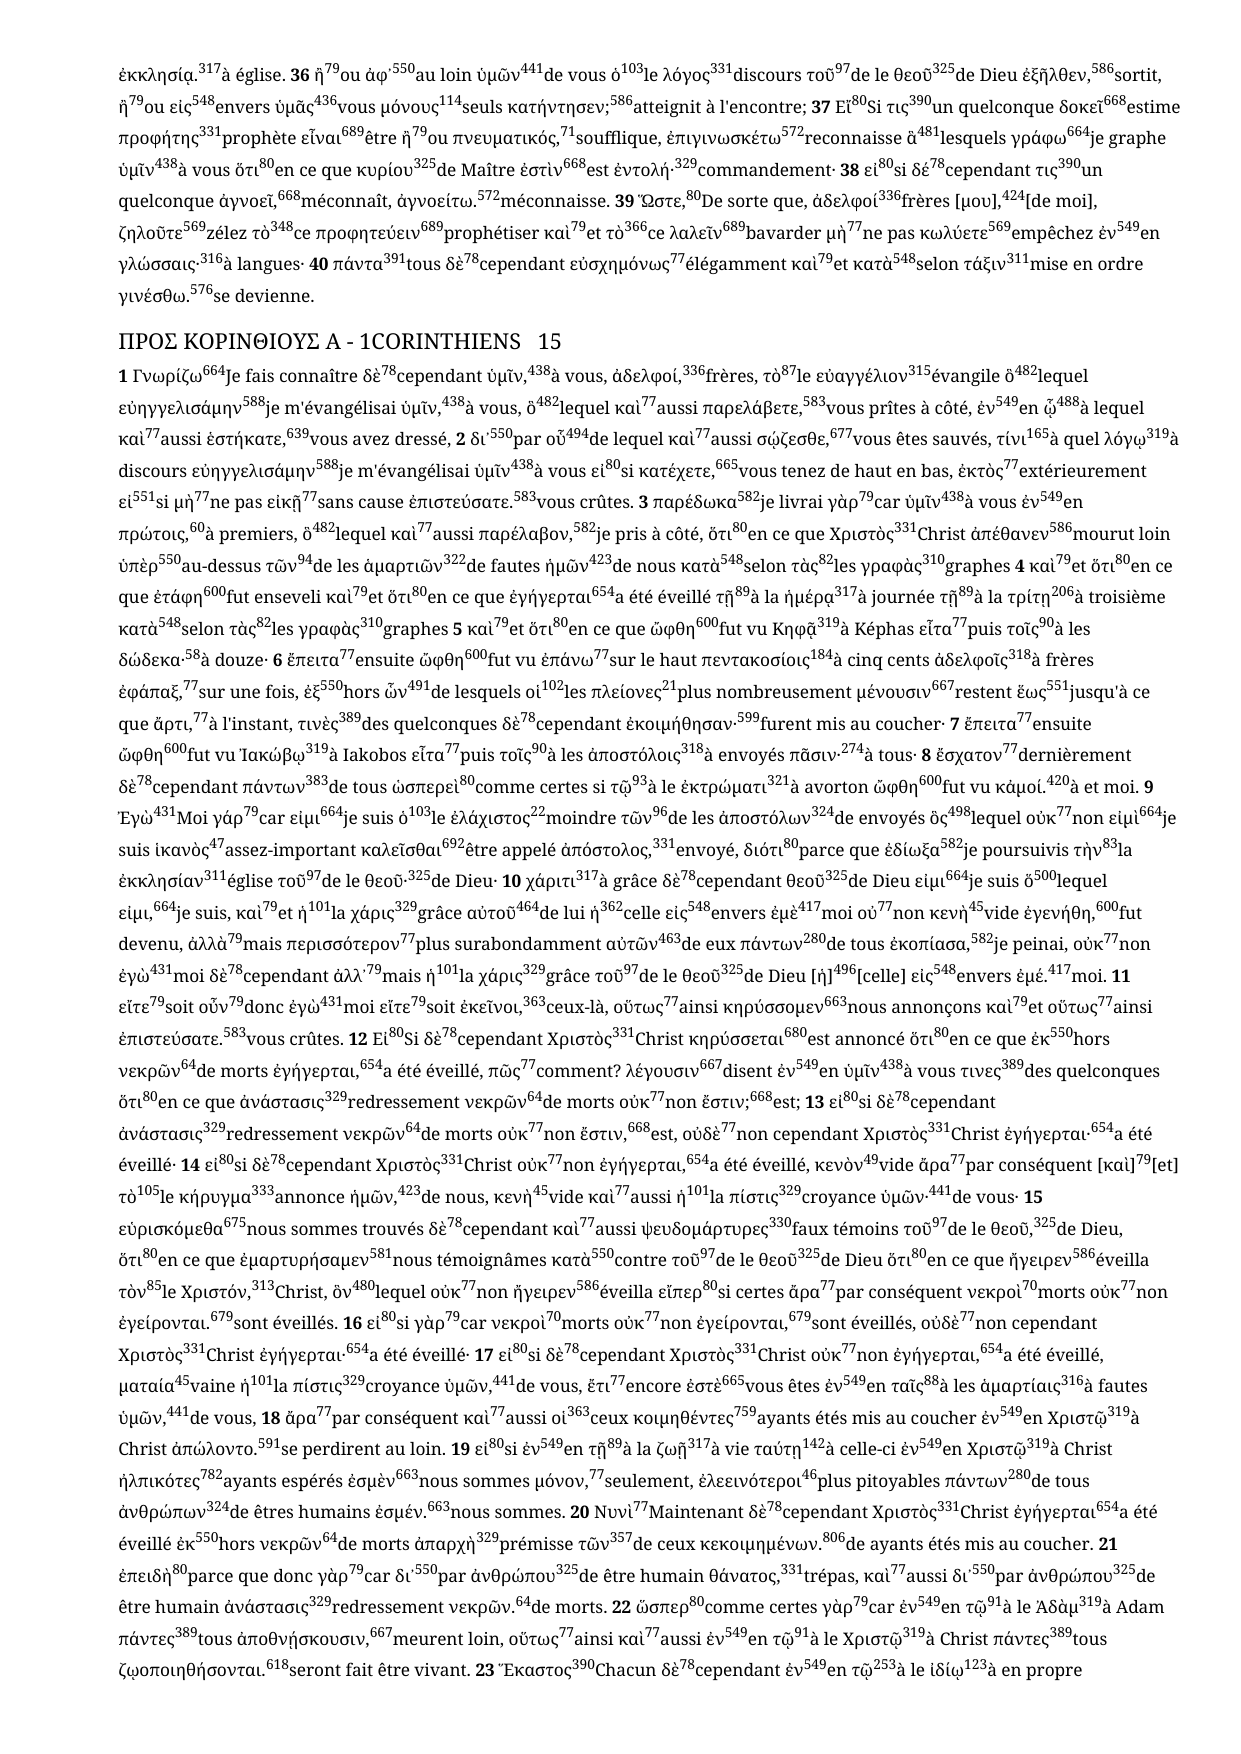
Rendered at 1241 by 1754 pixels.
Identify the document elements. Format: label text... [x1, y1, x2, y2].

text 1 Διώκετε569Poursuivez τὴν83la ἀγάπην,311amour, ζηλοῦτε569zélez δὲ78cependant τὰ86les πνευματικά,54souffliques, μᾶλλον77davantage δὲ78cependant ἵνα80afin que προφητεύητε.918que vous prophétisiez. 2 ὁ364celui γὰρ79car λαλῶν840bavardant γλώσσῃ317à langue οὐκ77non ἀνθρώποις318à êtres humains λαλεῖ668bavarde ἀλλὰ79mais θεῷ·319à Dieu· οὐδεὶς390aucun γὰρ79car ἀκούει,668écoute, πνεύματι321à souffle δὲ78cependant λαλεῖ668bavarde μυστήρια·314mystères· 3 ὁ364celui δὲ78cependant προφητεύων840prophétisant ἀνθρώποις318à êtres humains λαλεῖ668bavarde οἰκοδομὴν311édification en maison καὶ79et παράκλησιν311appel à côté καὶ79et παραμυθίαν.311réconfortation. 4 ὁ364celui λαλῶν840bavardant γλώσσῃ317à langue ἑαυτὸν528lui-même οἰκοδομεῖ·668édifie en maison· ὁ364celui δὲ78cependant προφητεύων840prophétisant ἐκκλησίαν311église οἰκοδομεῖ.668édifie en maison. 5 θέλω664je veux δὲ78cependant πάντας372tous ὑμᾶς436vous λαλεῖν689bavarder γλώσσαις,316à langues, μᾶλλον77davantage δὲ78cependant ἵνα80afin que προφητεύητε·918que vous prophétisiez· μείζων47plus grand δὲ78cependant ὁ364celui προφητεύων840prophétisant ἢ79ou ὁ364celui λαλῶν840bavardant γλώσσαις316à langues ἐκτὸς77extérieurement εἰ551si μὴ77ne pas διερμηνεύῃ,921que interprète en détail, ἵνα80afin que ἡ101la ἐκκλησία329église οἰκοδομὴν311édification en maison λάβῃ.899que prenne. 6 Νῦν77Maintenant δέ,78cependant, ἀδελφοί,336frères, ἐὰν80si le cas échéant ἔλθω895que je vienne πρὸς548vers ὑμᾶς436vous γλώσσαις316à langues λαλῶν,840bavardant, τί399quel ὑμᾶς436vous ὠφελήσω602je profiterai ἐὰν80si le cas échéant μὴ77ne pas ὑμῖν438à vous λαλήσω895que je bavarde ἢ79ou ἐν549en ἀποκαλύψει317à découverte ἢ79ou ἐν549en γνώσει317à connaissance ἢ79ou ἐν549en προφητείᾳ317à prophétie ἢ79ou [ἐν]549[en] διδαχῇ;317à enseignement; 7 ὅμως77pourtant τὰ104les ἄψυχα72inanimés φωνὴν311son de voix διδόντα,841donnants, εἴτε79soit αὐλὸς331flûte εἴτε79soit κιθάρα,329cithare, ἐὰν80si le cas échéant διαστολὴν311diastole τοῖς90à les φθόγγοις318à sons μὴ77ne pas δῷ,899que donne, πῶς77comment? γνωσθήσεται619sera connu τὸ500ce αὐλούμενον893étant flûté ἢ79ou τὸ366ce κιθαριζόμενον;893étant citharisé; 8 καὶ77aussi γὰρ79car ἐὰν80si le cas échéant ἄδηλον2inévidente σάλπιγξ329trompette salpinx φωνὴν311son de voix δῷ,899que donne, τίς410quel παρασκευάσεται612se équipera à côté εἰς548envers πόλεμον;313guerre; 9 οὕτως77ainsi καὶ77aussi ὑμεῖς447vous διὰ550par τῆς95de la γλώσσης323de langue ἐὰν80si le cas échéant μὴ77ne pas εὔσημον4bien marqué λόγον313discours δῶτε,896que vous donniez, πῶς77comment? γνωσθήσεται619sera connu τὸ500ce λαλούμενον;893étant bavardé; ἔσεσθε609vous vous serez γὰρ79car εἰς548envers ἀέρα313air λαλοῦντες.839bavardants. 10 τοσαῦτα365aussi grands εἰ80si τύχοι694que obtienne γένη332genres φωνῶν322de sons de voix εἰσιν667sont ἐν549en κόσμῳ319à monde καὶ79et οὐδὲν392aucun ἄφωνον·49sans son de voix· 11 ἐὰν80si le cas échéant οὖν79donc μὴ77ne pas εἰδῶ913que j'ai su τὴν83la δύναμιν311puissance τῆς95de la φωνῆς,323de son de voix, ἔσομαι608je me serai τῷ352à celui λαλοῦντι828à bavardant βάρβαρος47barbare καὶ79et ὁ364celui λαλῶν840bavardant ἐν549en ἐμοὶ420à moi βάρβαρος.47barbare. 12 οὕτως77ainsi καὶ77aussi ὑμεῖς,447vous, ἐπεὶ80puisque ζηλωταί330zélotes ἐστε665vous êtes πνευμάτων,326de souffles, πρὸς548vers τὴν83la οἰκοδομὴν311édification en maison τῆς95de la ἐκκλησίας323de église ζητεῖτε569cherchez ἵνα80afin que περισσεύητε.918que vous surabondiez. 13 Διὸ79C'est pourquoi ὁ364celui λαλῶν840bavardant γλώσσῃ317à langue προσευχέσθω576se prie ἵνα80afin que διερμηνεύῃ.921que interprète en détail. 14 ἐὰν80si le cas échéant [γὰρ]79[car] προσεύχωμαι923que je me prie γλώσσῃ,317à langue, τὸ105le πνεῦμά333souffle μου424de moi προσεύχεται,674se prie, ὁ103le δὲ78cependant νοῦς331intellect μου424de moi ἄκαρπός47sans fruit ἐστιν.668est. 15 τί412quel οὖν79donc ἐστιν;668est; προσεύξομαι608je me prierai τῷ93à le πνεύματι,321à souffle, προσεύξομαι608je me prierai δὲ78cependant καὶ77aussi τῷ91à le νοΐ·319à intellect· ψαλῶ602je psalmodierai τῷ93à le πνεύματι,321à souffle, ψαλῶ602je psalmodierai δὲ78cependant καὶ77aussi τῷ91à le νοΐ.319à intellect. 16 ἐπεὶ80puisque ἐὰν80si le cas échéant εὐλογῇς919que tu élogies [ἐν]549[en] πνεύματι,321à souffle, ὁ364celui ἀναπληρῶν840élevant à plénitude τὸν85le τόπον313lieu τοῦ97de le ἰδιώτου325de idiot πῶς77comment? ἐρεῖ606dira τὸ87le ἀμὴν304amen ἐπὶ549sur τῇ89à la σῇ235à tienne εὐχαριστίᾳ;317à action de grâce; ἐπειδὴ80parce que donc τί399quel λέγεις666tu dis οὐκ77non οἶδεν·642a su· 17 σὺ448toi μὲν77certes γὰρ79car καλῶς77bellement εὐχαριστεῖς666tu rends grâce ἀλλ᾽79mais ὁ103le ἕτερος390autre-différent οὐκ77non οἰκοδομεῖται.680est édifié en maison. 18 Εὐχαριστῶ664Je rends grâce τῷ91à le θεῷ,319à Dieu, πάντων383de tous ὑμῶν441de vous μᾶλλον77davantage γλώσσαις316à langues λαλῶ·664je bavarde· 19 ἀλλ᾽79mais ἐν549en ἐκκλησίᾳ317à église θέλω664je veux πέντε178cinq λόγους312discours τῷ91à le νοΐ319à intellect μου424de moi λαλῆσαι,681bavarder, ἵνα80afin que καὶ77aussi ἄλλους372autres κατηχήσω,895que je catéchise, ἢ79ou μυρίους178dix mille λόγους312discours ἐν549en γλώσσῃ.317à langue. 20 Ἀδελφοί,336Frères, μὴ79ne pas παιδία332jeunes enfants γίνεσθε573que vous vous devenez ταῖς248à les φρεσὶν316à émotions ἀλλὰ79mais τῇ89à la κακίᾳ317à malice νηπιάζετε,569infantilisez, ταῖς248à les δὲ78cependant φρεσὶν316à émotions τέλειοι46parfaits γίνεσθε.573que vous vous devenez. 21 ἐν549en τῷ91à le νόμῳ319à loi γέγραπται654a été graphé ὅτι80en ce que ἐν549en ἑτερογλώσσοις58à hétéroglossies καὶ79et ἐν549en χείλεσιν320à lèvres ἑτέρων383de autres-différents λαλήσω602je bavarderai τῷ91à le λαῷ319à peuple τούτῳ144à celui-ci καὶ79et οὐδ᾽77non cependant οὕτως77ainsi εἰσακούσονταί611se écouteront envers μου,424de moi, λέγει668dit κύριος.331Maître. 22 ὥστε80de sorte que αἱ100les γλῶσσαι328langues εἰς548envers σημεῖόν315signe εἰσιν667sont οὐ77non τοῖς351à ceux πιστεύουσιν827à croyants ἀλλὰ79mais τοῖς90à les ἀπίστοις,58à incroyants, ἡ101la δὲ78cependant προφητεία329prophétie οὐ77non τοῖς90à les ἀπίστοις58à incroyants ἀλλὰ79mais τοῖς351à ceux πιστεύουσιν.827à croyants. 23 Ἐὰν80Si le cas échéant οὖν79donc συνέλθῃ899que vienne ensemble ἡ101la ἐκκλησία329église ὅλη285toute entière ἐπὶ548sur τὸ87le αὐτὸ348même καὶ79et πάντες389tous λαλῶσιν920que bavardent γλώσσαις,316à langues, εἰσέλθωσιν898que viennent à l'intérieur δὲ78cependant ἰδιῶται330idiots ἢ79ou ἄπιστοι,70incroyants, οὐκ340non ἐροῦσιν605diront ὅτι80en ce que μαίνεσθε;671vous vous délirez; 24 ἐὰν80si le cas échéant δὲ78cependant πάντες389tous προφητεύωσιν,920que prophétisent, εἰσέλθῃ899que vienne à l'intérieur δέ78cependant τις287un quelconque ἄπιστος71incroyant ἢ79ou ἰδιώτης,331idiot, ἐλέγχεται680est réfuté ὑπὸ550sous πάντων,383de tous, ἀνακρίνεται680est jugé de bas en haut ὑπὸ550sous πάντων,383de tous, 25 τὰ104les κρυπτὰ72cachés τῆς95de la καρδίας323de coeur αὐτοῦ464de lui φανερὰ48visibles γίνεται,674se devient, καὶ79et οὕτως77ainsi πεσὼν721ayant tombé ἐπὶ548sur πρόσωπον315face προσκυνήσει606prosternera vers τῷ91à le θεῷ319à Dieu ἀπαγγέλλων840rapportant annonce ὅτι80en ce que ὄντως77réellement ὁ103le θεὸς331Dieu ἐν549en ὑμῖν438à vous ἐστιν.668est. 26 Τί412Quel οὖν79donc ἐστιν,668est, ἀδελφοί;336frères; ὅταν80lorsque le cas échéant συνέρχησθε,924que vous vous veniez ensemble, ἕκαστος390chacun ψαλμὸν313psaume ἔχει,668a, διδαχὴν311enseignement ἔχει,668a, ἀποκάλυψιν311découverte ἔχει,668a, γλῶσσαν311langue ἔχει,668a, ἑρμηνείαν311interprétation ἔχει·668a· πάντα391tous πρὸς548vers οἰκοδομὴν311édification en maison γινέσθω.576se devienne. 27 εἴτε79soit γλώσσῃ317à langue τις390un quelconque λαλεῖ,668bavarde, κατὰ548selon δύο52deux ἢ79ou τὸ87le πλεῖστον6plus nombreux τρεῖς52trois καὶ79et ἀνὰ77de bas en haut μέρος,315part, καὶ79et εἷς71un διερμηνευέτω·572interprète en détail· 28 ἐὰν80si le cas échéant δὲ78cependant μὴ77ne pas ᾖ921que soit διερμηνευτής,331interprète, σιγάτω572garde le silence ἐν549en ἐκκλησίᾳ,317à église, ἑαυτῷ533à lui-même δὲ78cependant λαλείτω572bavarde καὶ79et τῷ91à le θεῷ.319à Dieu. 29 προφῆται330prophètes δὲ78cependant δύο196deux ἢ79ou τρεῖς196trois λαλείτωσαν571bavardent καὶ79et οἱ102les ἄλλοι389autres διακρινέτωσαν·571jugent à travers· 30 ἐὰν80si le cas échéant δὲ78cependant ἄλλῳ378à autre ἀποκαλυφθῇ911que soit découvert καθημένῳ,855à se étant assis, ὁ103le πρῶτος71premier σιγάτω.572garde le silence. 31 δύνασθε671vous vous pouvez γὰρ79car καθ᾽548selon ἕνα53un πάντες389tous προφητεύειν,689prophétiser, ἵνα80afin que πάντες389tous μανθάνωσιν920que apprennent καὶ79et πάντες389tous παρακαλῶνται.931que soient appelé à côté. 32 καὶ79et πνεύματα332souffles προφητῶν324de prophètes προφήταις318à prophètes ὑποτάσσεται,680est subordonné, 33 οὐ77non γάρ79car ἐστιν668est ἀκαταστασίας323de instabilité ὁ103le θεὸς331Dieu ἀλλ᾽79mais εἰρήνης.323de paix. Ὡς80Comme ἐν549en πάσαις272à toutes ταῖς88à les ἐκκλησίαις316à églises τῶν96de les ἁγίων64de saints 34 αἱ100les γυναῖκες328femmes ἐν549en ταῖς88à les ἐκκλησίαις316à églises σιγάτωσαν·571gardent le silence· οὐ77non γὰρ79car ἐπιτρέπεται680est permis αὐταῖς455à elles λαλεῖν,689bavarder, ἀλλ᾽79mais ὑποτασσέσθωσαν,579soient subordonnés, καθὼς77de haut en bas comme καὶ77aussi ὁ103le νόμος331loi λέγει.668dit. 35 εἰ80si δέ78cependant τι375un quelconque μαθεῖν681apprendre θέλουσιν,667veulent, ἐν549en οἴκῳ319à maison τοὺς244les ἰδίους114en propres ἄνδρας312hommes ἐπερωτάτωσαν·571demandent sur· αἰσχρὸν49honteux γάρ79car ἐστιν668est γυναικὶ317à femme λαλεῖν689bavarder ἐν549en ἐκκλησίᾳ.317à église. 36 ἢ79ou ἀφ᾽550au loin ὑμῶν441de vous ὁ103le λόγος331discours τοῦ97de le θεοῦ325de Dieu ἐξῆλθεν,586sortit, ἢ79ou εἰς548envers ὑμᾶς436vous μόνους114seuls κατήντησεν;586atteignit à l'encontre; 37 Εἴ80Si τις390un quelconque δοκεῖ668estime προφήτης331prophète εἶναι689être ἢ79ou πνευματικός,71soufflique, ἐπιγινωσκέτω572reconnaisse ἃ481lesquels γράφω664je graphe ὑμῖν438à vous ὅτι80en ce que κυρίου325de Maître ἐστὶν668est ἐντολή·329commandement· 38 εἰ80si δέ78cependant τις390un quelconque ἀγνοεῖ,668méconnaît, ἀγνοείτω.572méconnaisse. 39 Ὥστε,80De sorte que, ἀδελφοί336frères [μου],424[de moi], ζηλοῦτε569zélez τὸ348ce προφητεύειν689prophétiser καὶ79et τὸ366ce λαλεῖν689bavarder μὴ77ne pas κωλύετε569empêchez ἐν549en γλώσσαις·316à langues· 40 πάντα391tous δὲ78cependant εὐσχημόνως77élégamment καὶ79et κατὰ548selon τάξιν311mise en ordre γινέσθω.576se devienne. [118, 59, 1181, 307]
text ΠΡΟΣ ΚΟΡΙΝΘΙΟΥΣ Α - 1CORINTHIENS 15 [118, 326, 1181, 356]
text 1 Γνωρίζω664Je fais connaître δὲ78cependant ὑμῖν,438à vous, ἀδελφοί,336frères, τὸ87le εὐαγγέλιον315évangile ὃ482lequel εὐηγγελισάμην588je m'évangélisai ὑμῖν,438à vous, ὃ482lequel καὶ77aussi παρελάβετε,583vous prîtes à côté, ἐν549en ᾧ488à lequel καὶ77aussi ἑστήκατε,639vous avez dressé, 2 δι᾽550par οὗ494de lequel καὶ77aussi σῴζεσθε,677vous êtes sauvés, τίνι165à quel λόγῳ319à discours εὐηγγελισάμην588je m'évangélisai ὑμῖν438à vous εἰ80si κατέχετε,665vous tenez de haut en bas, ἐκτὸς77extérieurement εἰ551si μὴ77ne pas εἰκῇ77sans cause ἐπιστεύσατε.583vous crûtes. 3 παρέδωκα582je livrai γὰρ79car ὑμῖν438à vous ἐν549en πρώτοις,60à premiers, ὃ482lequel καὶ77aussi παρέλαβον,582je pris à côté, ὅτι80en ce que Χριστὸς331Christ ἀπέθανεν586mourut loin ὑπὲρ550au-dessus τῶν94de les ἁμαρτιῶν322de fautes ἡμῶν423de nous κατὰ548selon τὰς82les γραφὰς310graphes 4 καὶ79et ὅτι80en ce que ἐτάφη600fut enseveli καὶ79et ὅτι80en ce que ἐγήγερται654a été éveillé τῇ89à la ἡμέρᾳ317à journée τῇ89à la τρίτῃ206à troisième κατὰ548selon τὰς82les γραφὰς310graphes 5 καὶ79et ὅτι80en ce que ὤφθη600fut vu Κηφᾷ319à Képhas εἶτα77puis τοῖς90à les δώδεκα·58à douze· 6 ἔπειτα77ensuite ὤφθη600fut vu ἐπάνω77sur le haut πεντακοσίοις184à cinq cents ἀδελφοῖς318à frères ἐφάπαξ,77sur une fois, ἐξ550hors ὧν491de lesquels οἱ102les πλείονες21plus nombreusement μένουσιν667restent ἕως551jusqu'à ce que ἄρτι,77à l'instant, τινὲς389des quelconques δὲ78cependant ἐκοιμήθησαν·599furent mis au coucher· 7 ἔπειτα77ensuite ὤφθη600fut vu Ἰακώβῳ319à Iakobos εἶτα77puis τοῖς90à les ἀποστόλοις318à envoyés πᾶσιν·274à tous· 8 ἔσχατον77dernièrement δὲ78cependant πάντων383de tous ὡσπερεὶ80comme certes si τῷ93à le ἐκτρώματι321à avorton ὤφθη600fut vu κἀμοί.420à et moi. 9 Ἐγὼ431Moi γάρ79car εἰμι664je suis ὁ103le ἐλάχιστος22moindre τῶν96de les ἀποστόλων324de envoyés ὃς498lequel οὐκ77non εἰμὶ664je suis ἱκανὸς47assez-important καλεῖσθαι692être appelé ἀπόστολος,331envoyé, διότι80parce que ἐδίωξα582je poursuivis τὴν83la ἐκκλησίαν311église τοῦ97de le θεοῦ·325de Dieu· 10 χάριτι317à grâce δὲ78cependant θεοῦ325de Dieu εἰμι664je suis ὅ500lequel εἰμι,664je suis, καὶ79et ἡ101la χάρις329grâce αὐτοῦ464de lui ἡ362celle εἰς548envers ἐμὲ417moi οὐ77non κενὴ45vide ἐγενήθη,600fut devenu, ἀλλὰ79mais περισσότερον77plus surabondamment αὐτῶν463de eux πάντων280de tous ἐκοπίασα,582je peinai, οὐκ77non ἐγὼ431moi δὲ78cependant ἀλλ᾽79mais ἡ101la χάρις329grâce τοῦ97de le θεοῦ325de Dieu [ἡ]496[celle] εἰς548envers ἐμέ.417moi. 11 εἴτε79soit οὖν79donc ἐγὼ431moi εἴτε79soit ἐκεῖνοι,363ceux-là, οὕτως77ainsi κηρύσσομεν663nous annonçons καὶ79et οὕτως77ainsi ἐπιστεύσατε.583vous crûtes. 12 Εἰ80Si δὲ78cependant Χριστὸς331Christ κηρύσσεται680est annoncé ὅτι80en ce que ἐκ550hors νεκρῶν64de morts ἐγήγερται,654a été éveillé, πῶς77comment? λέγουσιν667disent ἐν549en ὑμῖν438à vous τινες389des quelconques ὅτι80en ce que ἀνάστασις329redressement νεκρῶν64de morts οὐκ77non ἔστιν;668est; 13 εἰ80si δὲ78cependant ἀνάστασις329redressement νεκρῶν64de morts οὐκ77non ἔστιν,668est, οὐδὲ77non cependant Χριστὸς331Christ ἐγήγερται·654a été éveillé· 14 εἰ80si δὲ78cependant Χριστὸς331Christ οὐκ77non ἐγήγερται,654a été éveillé, κενὸν49vide ἄρα77par conséquent [καὶ]79[et] τὸ105le κήρυγμα333annonce ἡμῶν,423de nous, κενὴ45vide καὶ77aussi ἡ101la πίστις329croyance ὑμῶν·441de vous· 15 εὑρισκόμεθα675nous sommes trouvés δὲ78cependant καὶ77aussi ψευδομάρτυρες330faux témoins τοῦ97de le θεοῦ,325de Dieu, ὅτι80en ce que ἐμαρτυρήσαμεν581nous témoignâmes κατὰ550contre τοῦ97de le θεοῦ325de Dieu ὅτι80en ce que ἤγειρεν586éveilla τὸν85le Χριστόν,313Christ, ὃν480lequel οὐκ77non ἤγειρεν586éveilla εἴπερ80si certes ἄρα77par conséquent νεκροὶ70morts οὐκ77non ἐγείρονται.679sont éveillés. 16 εἰ80si γὰρ79car νεκροὶ70morts οὐκ77non ἐγείρονται,679sont éveillés, οὐδὲ77non cependant Χριστὸς331Christ ἐγήγερται·654a été éveillé· 17 εἰ80si δὲ78cependant Χριστὸς331Christ οὐκ77non ἐγήγερται,654a été éveillé, ματαία45vaine ἡ101la πίστις329croyance ὑμῶν,441de vous, ἔτι77encore ἐστὲ665vous êtes ἐν549en ταῖς88à les ἁμαρτίαις316à fautes ὑμῶν,441de vous, 18 ἄρα77par conséquent καὶ77aussi οἱ363ceux κοιμηθέντες759ayants étés mis au coucher ἐν549en Χριστῷ319à Christ ἀπώλοντο.591se perdirent au loin. 19 εἰ80si ἐν549en τῇ89à la ζωῇ317à vie ταύτῃ142à celle-ci ἐν549en Χριστῷ319à Christ ἠλπικότες782ayants espérés ἐσμὲν663nous sommes μόνον,77seulement, ἐλεεινότεροι46plus pitoyables πάντων280de tous ἀνθρώπων324de êtres humains ἐσμέν.663nous sommes. 20 Νυνὶ77Maintenant δὲ78cependant Χριστὸς331Christ ἐγήγερται654a été éveillé ἐκ550hors νεκρῶν64de morts ἀπαρχὴ329prémisse τῶν357de ceux κεκοιμημένων.806de ayants étés mis au coucher. 21 ἐπειδὴ80parce que donc γὰρ79car δι᾽550par ἀνθρώπου325de être humain θάνατος,331trépas, καὶ77aussi δι᾽550par ἀνθρώπου325de être humain ἀνάστασις329redressement νεκρῶν.64de morts. 22 ὥσπερ80comme certes γὰρ79car ἐν549en τῷ91à le Ἀδὰμ319à Adam πάντες389tous ἀποθνῄσκουσιν,667meurent loin, οὕτως77ainsi καὶ77aussi ἐν549en τῷ91à le Χριστῷ319à Christ πάντες389tous ζῳοποιηθήσονται.618seront fait être vivant. 23 Ἕκαστος390Chacun δὲ78cependant ἐν549en τῷ253à le ἰδίῳ123à en propre τάγματι·321à régiment· ἀπαρχὴ329prémisse Χριστός,331Christ, ἔπειτα77ensuite οἱ363ceux τοῦ97de le Χριστοῦ325de Christ ἐν549en τῇ89à la παρουσίᾳ317à présence αὐτοῦ,464de lui, 24 εἶτα77puis τὸ105le τέλος,333achèvement, ὅταν77lorsque le cas échéant παραδιδῷ921que livre τὴν83la βασιλείαν311royauté τῷ91à le θεῷ319à Dieu καὶ77aussi πατρί,319à père, ὅταν77lorsque le cas échéant καταργήσῃ899que rende complètement sans travail πᾶσαν267toute ἀρχὴν311origine καὶ79et πᾶσαν267toute ἐξουσίαν311autorité καὶ79et δύναμιν.311puissance. 25 δεῖ668attache de lien γὰρ79car αὐτὸν452lui βασιλεύειν689être roi ἄχρι80jusqu'à l'extrémité οὗ494de lequel θῇ899que pose πάντας268tous τοὺς244les ἐχθροὺς52ennemis ὑπὸ548sous τοὺς84les πόδας312pieds αὐτοῦ.464de lui. 26 ἔσχατος213dernier ἐχθρὸς71ennemi καταργεῖται680est rendu complètement sans travail ὁ103le θάνατος·331trépas· 27 πάντα374tous γὰρ79car ὑπέταξεν586subordonna ὑπὸ548sous τοὺς84les πόδας312pieds αὐτοῦ.464de lui. ὅταν80lorsque le cas échéant δὲ78cependant εἴπῃ899que dise ὅτι80en ce que πάντα391tous ὑποτέτακται,654a été subordonné, δῆλον49évident ὅτι80en ce que ἐκτὸς552extérieurement τοῦ358de celui ὑποτάξαντος716de ayant subordonné αὐτῷ458à lui τὰ347ces πάντα.270tous. 28 ὅταν80lorsque le cas échéant δὲ78cependant ὑποταγῇ911que soit subordonné αὐτῷ458à lui τὰ365ces πάντα,288tous, τότε77alors [καὶ]77[aussi] αὐτὸς542lui-même ὁ103le υἱὸς331fils ὑποταγήσεται619sera subordonné τῷ352à celui ὑποτάξαντι713à ayant subordonné αὐτῷ458à lui τὰ347ces πάντα,270tous, ἵνα80afin que ᾖ921que soit ὁ103le θεὸς331Dieu [τὰ]86[les] πάντα391tous ἐν549en πᾶσιν.379à tous. 29 Ἐπεὶ80Puisque τί399quel ποιήσουσιν605feront οἱ497ceux βαπτιζόμενοι890étants baptisés ὑπὲρ550au-dessus τῶν96de les νεκρῶν;64de morts; εἰ80si ὅλως77entièrement νεκροὶ70morts οὐκ77non ἐγείρονται,679sont éveillés, τί399quel καὶ77aussi βαπτίζονται679sont baptisés ὑπὲρ550au-dessus αὐτῶν;463de eux; 30 Τί399Quel καὶ77aussi ἡμεῖς430nous κινδυνεύομεν663nous risquons πᾶσαν267toute ὥραν;311heure; 31 καθ᾽548selon ἡμέραν311journée ἀποθνῄσκω,664je meurs loin, νὴ340oui certes τὴν83la ὑμετέραν234votre καύχησιν,311vanterie, [ἀδελφοί],336[frères], ἣν478laquelle ἔχω664j'ai ἐν549en Χριστῷ319à Christ Ἰησοῦ319à Iésous τῷ91à le κυρίῳ319à Maître ἡμῶν.423de nous. 32 εἰ80si κατὰ548selon ἄνθρωπον313être humain ἐθηριομάχησα582je combattis contre bête sauvage ἐν549en Ἐφέσῳ,317à Éphèse, τί412quel μοι420à moi τὸ105le ὄφελος;333dividende; εἰ80si νεκροὶ70morts οὐκ77non ἐγείρονται,679sont éveillés, φάγωμεν894que nous mangions καὶ79et πίωμεν,894que nous buvions, αὔριον77demain γὰρ79car ἀποθνῄσκομεν.663nous mourons loin. 33 μὴ77ne pas πλανᾶσθε·577soyez égarés· φθείρουσιν667corrompent ἤθη314moeurs χρηστὰ5utiles bons ὁμιλίαι328homélies κακαί.19malicieuses. 34 ἐκνήψατε553abstenez dehors δικαίως77justement καὶ79et μὴ77ne pas ἁμαρτάνετε,569fautez, ἀγνωσίαν311inconnaissance γὰρ79car θεοῦ325de Dieu τινες389des quelconques ἔχουσιν,667ont, πρὸς548vers ἐντροπὴν311tournure intérieure ὑμῖν438à vous λαλῶ.664je bavarde. 35 Ἀλλ᾽79Mais ἐρεῖ606dira τις·390un quelconque· πῶς77comment? ἐγείρονται679sont éveillés οἱ102les νεκροί;70morts; ποίῳ167à quel δὲ78cependant σώματι321à corps ἔρχονται;673se viennent; 36 ἄφρων,76insensé, σὺ448toi ὃ482lequel σπείρεις,666tu sèmes, οὐ77non ζῳοποιεῖται680est fait être vivant ἐὰν80si le cas échéant μὴ77ne pas ἀποθάνῃ·899que meure loin· 37 καὶ79et ὃ482lequel σπείρεις,666tu sèmes, οὐ77non τὸ87le σῶμα315corps τὸ348ce γενησόμενον766qui se deviendra σπείρεις666tu sèmes ἀλλὰ79mais γυμνὸν4nu κόκκον313grain εἰ80si τύχοι694que obtienne σίτου325de froment ἤ79ou τινος386de un quelconque τῶν98de les λοιπῶν·385de restants· 38 ὁ103le δὲ78cependant θεὸς331Dieu δίδωσιν668donne αὐτῷ458à lui σῶμα315corps καθὼς77de haut en bas comme ἠθέλησεν,586voulut, καὶ79et ἑκάστῳ380à chacun τῶν98de les σπερμάτων326de semences ἴδιον117en propre σῶμα.315corps. 39 Οὐ77Non πᾶσα285toute σὰρξ329chair ἡ101la αὐτὴ154même σὰρξ329chair ἀλλ᾽79mais ἄλλη388autre μὲν79certes ἀνθρώπων,324de êtres humains, ἄλλη130autre δὲ78cependant σὰρξ329chair κτηνῶν,326de bêtes de montures, ἄλλη130autre δὲ78cependant σὰρξ329chair πτηνῶν,66de ailés, ἄλλη388autre δὲ78cependant ἰχθύων.324de poissons. 40 καὶ79et σώματα332corps ἐπουράνια,23sur cieux, καὶ79et σώματα332corps ἐπίγεια·23sur terres· ἀλλ᾽79mais ἑτέρα388autre-différente μὲν79certes ἡ101la τῶν98de les ἐπουρανίων66de sur cieux δόξα,329gloire, ἑτέρα388autre-différente δὲ78cependant ἡ101la τῶν98de les ἐπιγείων.66de sur terres. 41 ἄλλη130autre δόξα329gloire ἡλίου,325de soleil, καὶ79et ἄλλη130autre δόξα329gloire σελήνης,323de lune, καὶ79et ἄλλη130autre δόξα329gloire ἀστέρων·324de étoiles· ἀστὴρ331étoile γὰρ79car ἀστέρος325de étoile διαφέρει668diffère ἐν549en δόξῃ.317à gloire. 42 Οὕτως77Ainsi καὶ77aussi ἡ101la ἀνάστασις329redressement τῶν96de les νεκρῶν.64de morts. σπείρεται680est semé ἐν549en φθορᾷ,317à corruption, ἐγείρεται680est éveillé ἐν549en ἀφθαρσίᾳ·317à incorruptibilité· 43 σπείρεται680est semé ἐν549en ἀτιμίᾳ,317à dévalorisation, ἐγείρεται680est éveillé ἐν549en δόξῃ·317à gloire· σπείρεται680est semé ἐν549en ἀσθενείᾳ,317à infirmité, ἐγείρεται680est éveillé ἐν549en δυνάμει·317à puissance· 44 σπείρεται680est semé σῶμα333corps ψυχικόν,24psychique, ἐγείρεται680est éveillé σῶμα333corps πνευματικόν.24soufflique. Εἰ80Si ἔστιν668est σῶμα333corps ψυχικόν,24psychique, ἔστιν668est καὶ77aussi πνευματικόν.73soufflique. 45 οὕτως77ainsi καὶ77aussi γέγραπται·654a été graphé· ἐγένετο592se devint ὁ103le πρῶτος213premier ἄνθρωπος331être humain Ἀδὰμ331Adam εἰς548envers ψυχὴν311âme ζῶσαν,820vivante, ὁ103le ἔσχατος213dernier Ἀδὰμ331Adam εἰς548envers πνεῦμα315souffle ζῳοποιοῦν.824faisant être vivant. 46 ἀλλ᾽79mais οὐ77non πρῶτον77premièrement τὸ105le πνευματικὸν73soufflique ἀλλὰ79mais τὸ105le ψυχικόν,73psychique, ἔπειτα77ensuite τὸ105le πνευματικόν.73soufflique. 47 ὁ103le πρῶτος213premier ἄνθρωπος331être humain ἐκ550hors γῆς323de terre χοϊκός,47poudreux, ὁ103le δεύτερος213deuxième ἄνθρωπος331être humain ἐξ550hors οὐρανοῦ.325de ciel. 48 οἷος498tel que ὁ103le χοϊκός,71poudreux, τοιοῦτοι363tels καὶ77aussi οἱ102les χοϊκοί,70poudreux, καὶ79et οἷος498tel que ὁ103le ἐπουράνιος,71sur ciel, τοιοῦτοι363tels καὶ77aussi οἱ102les ἐπουράνιοι·70sur cieux· 49 καὶ79et καθὼς77de haut en bas comme ἐφορέσαμεν581nous colportâmes τὴν83la εἰκόνα311icône τοῦ97de le χοϊκοῦ,65de poudreux, φορέσωμεν894que nous colportions δή340évidemment καὶ77aussi τὴν83la εἰκόνα311icône τοῦ97de le ἐπουρανίου.65de sur ciel. 50 Τοῦτο348Ce-ci δέ78cependant φημι,664je déclare, ἀδελφοί,336frères, ὅτι80en ce que σὰρξ329chair καὶ79et αἷμα333sang βασιλείαν311royauté θεοῦ325de Dieu κληρονομῆσαι681hériter οὐ77non δύναται674se peut οὐδὲ79non cependant ἡ101la φθορὰ329corruption τὴν83la ἀφθαρσίαν311incorruptibilité κληρονομεῖ.668hérite. 51 ἰδοὺ306voici μυστήριον315mystère ὑμῖν438à vous λέγω·664je dis· πάντες389tous οὐ77non κοιμηθησόμεθα,614nous serons mis au coucher, πάντες389tous δὲ78cependant ἀλλαγησόμεθα,614nous serons changé, 52 ἐν549en ἀτόμῳ,61à sans coupure, ἐν549en ῥιπῇ317à clin ὀφθαλμοῦ,325de oeil, ἐν549en τῇ89à la ἐσχάτῃ206à dernière σάλπιγγι·317à trompette salpinx· σαλπίσει606trompettera salpinx γὰρ79car καὶ79et οἱ102les νεκροὶ70morts ἐγερθήσονται618seront éveillé ἄφθαρτοι70incorruptibles καὶ79et ἡμεῖς430nous ἀλλαγησόμεθα.614nous serons changé. 53 Δεῖ668Attache de lien γὰρ79car τὸ87le φθαρτὸν55corruptible τοῦτο140ce-ci ἐνδύσασθαι682se habiller ἀφθαρσίαν311incorruptibilité καὶ79et τὸ87le θνητὸν55mortel τοῦτο140ce-ci ἐνδύσασθαι682se habiller ἀθανασίαν.311intrépassibilité. 54 ὅταν80lorsque le cas échéant δὲ78cependant τὸ105le φθαρτὸν73corruptible τοῦτο158ce-ci ἐνδύσηται905que se habille ἀφθαρσίαν311incorruptibilité καὶ79et τὸ105le θνητὸν73mortel τοῦτο158ce-ci ἐνδύσηται905que se habille ἀθανασίαν,311intrépassibilité, τότε77alors γενήσεται612se deviendra ὁ103le λόγος331discours ὁ364celui γεγραμμένος·813ayant été graphé· κατεπόθη600fut avalé ὁ103le θάνατος331trépas εἰς548envers νῖκος.315victoire. 55 ποῦ77où? σου,442de toi, θάνατε,337trépas, τὸ105le νῖκος;333victoire; ποῦ77où? σου,442de toi, θάνατε,337trépas, τὸ105le κέντρον;333aiguillon; 56 τὸ105le δὲ78cependant κέντρον333aiguillon τοῦ97de le θανάτου325de trépas ἡ101la ἁμαρτία,329faute, ἡ101la δὲ78cependant δύναμις329puissance τῆς95de la ἁμαρτίας323de faute ὁ103le νόμος·331loi· 57 τῷ91à le δὲ78cependant θεῷ319à Dieu χάρις329grâce τῷ352à celui διδόντι828à donnant ἡμῖν419à nous τὸ87le νῖκος315victoire διὰ550par τοῦ97de le κυρίου325de Maître ἡμῶν423de nous Ἰησοῦ325de Iésous Χριστοῦ.325de Christ. 58 Ὥστε,80De sorte que, ἀδελφοί336frères μου424de moi ἀγαπητοί,26aimés, ἑδραῖοι70assis γίνεσθε,573que vous vous devenez, ἀμετακίνητοι,70immobiles, περισσεύοντες839surabondants ἐν549en τῷ93à le ἔργῳ321à travail τοῦ97de le κυρίου325de Maître πάντοτε,77en tout moment, εἰδότες782ayants sus ὅτι80en ce que ὁ103le κόπος331frappement ὑμῶν441de vous οὐκ77non ἔστιν668est κενὸς47vide ἐν549en κυρίῳ.319à Maître. [118, 360, 1181, 1682]
